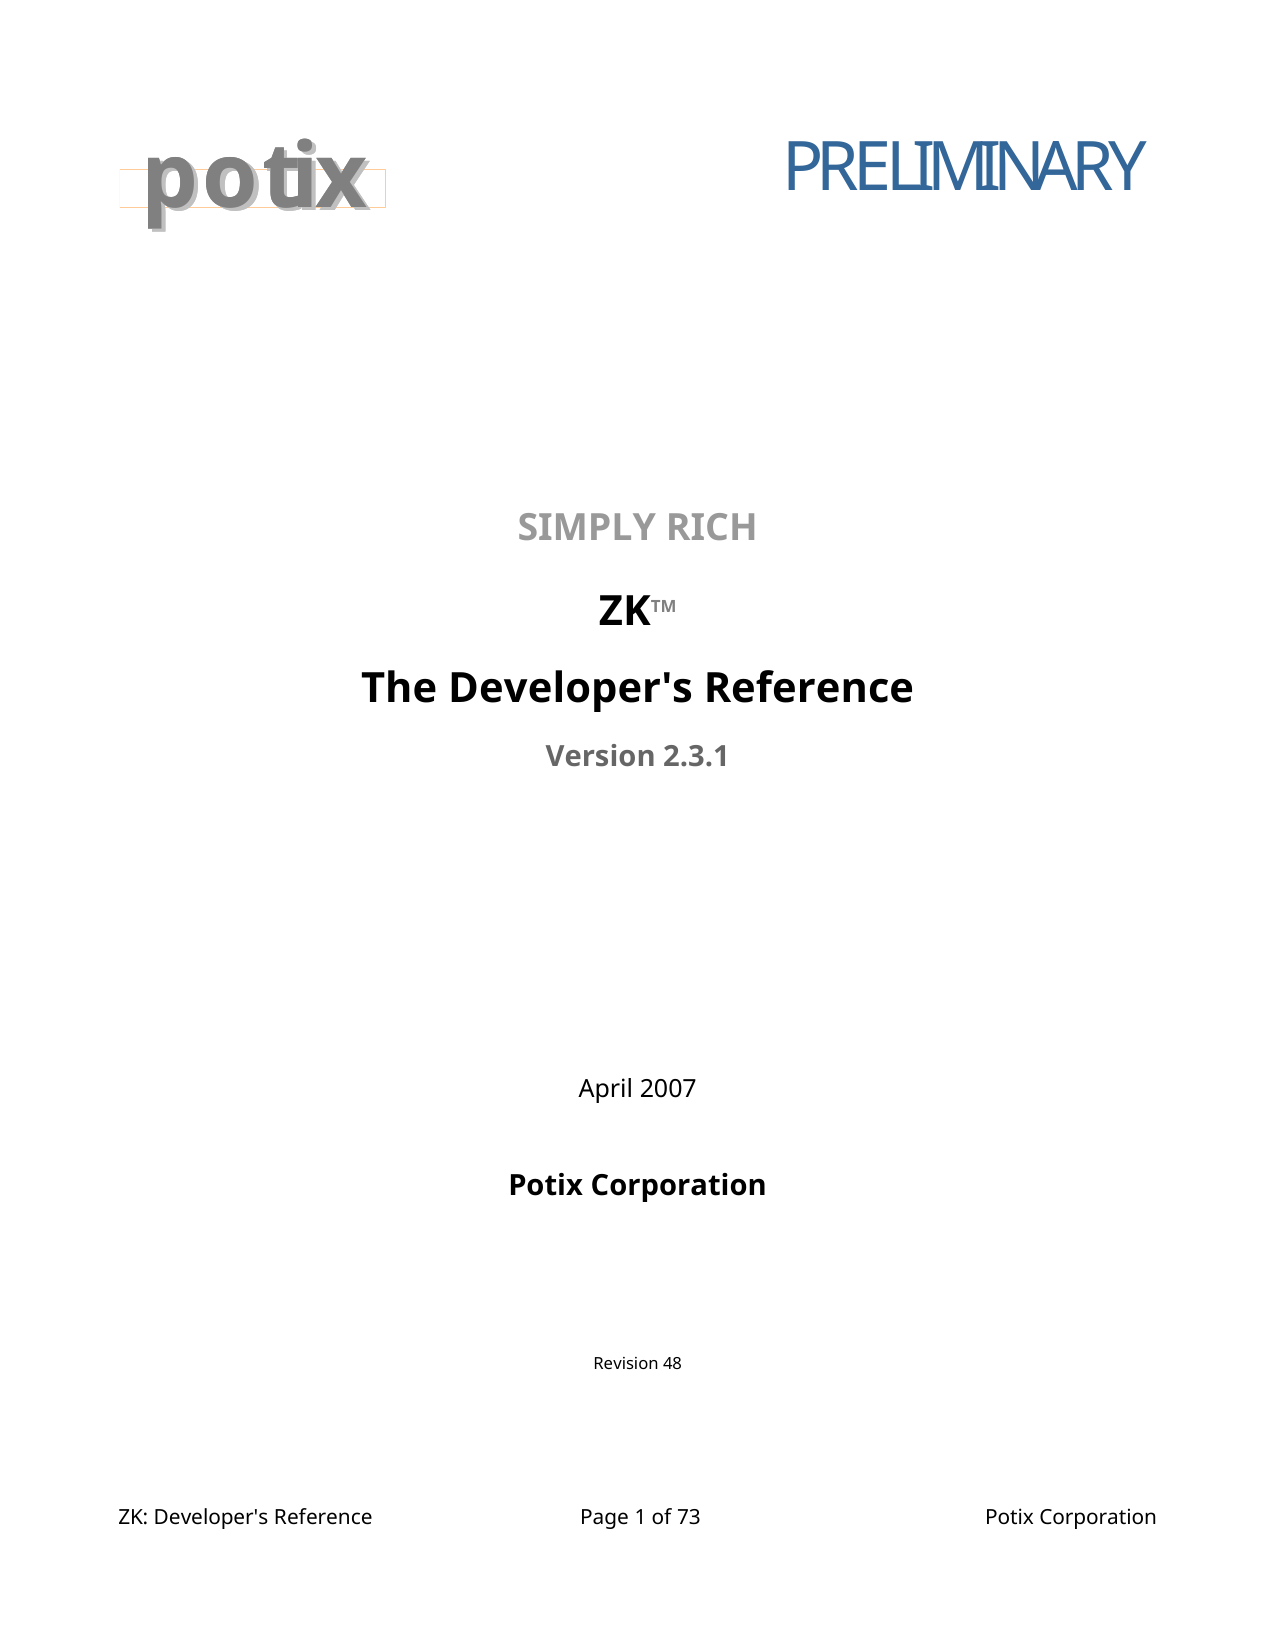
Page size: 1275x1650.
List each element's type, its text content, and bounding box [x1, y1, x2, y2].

text The Developer's Reference [118, 658, 1157, 715]
text Revision 48 [118, 1351, 1157, 1374]
text Version 2.3.1 [118, 736, 1157, 775]
text Potix Corporation [118, 1164, 1157, 1203]
text April 2007 [118, 1071, 1157, 1105]
text ZKTM [118, 580, 1157, 637]
text SIMPLY RICH [118, 500, 1157, 551]
